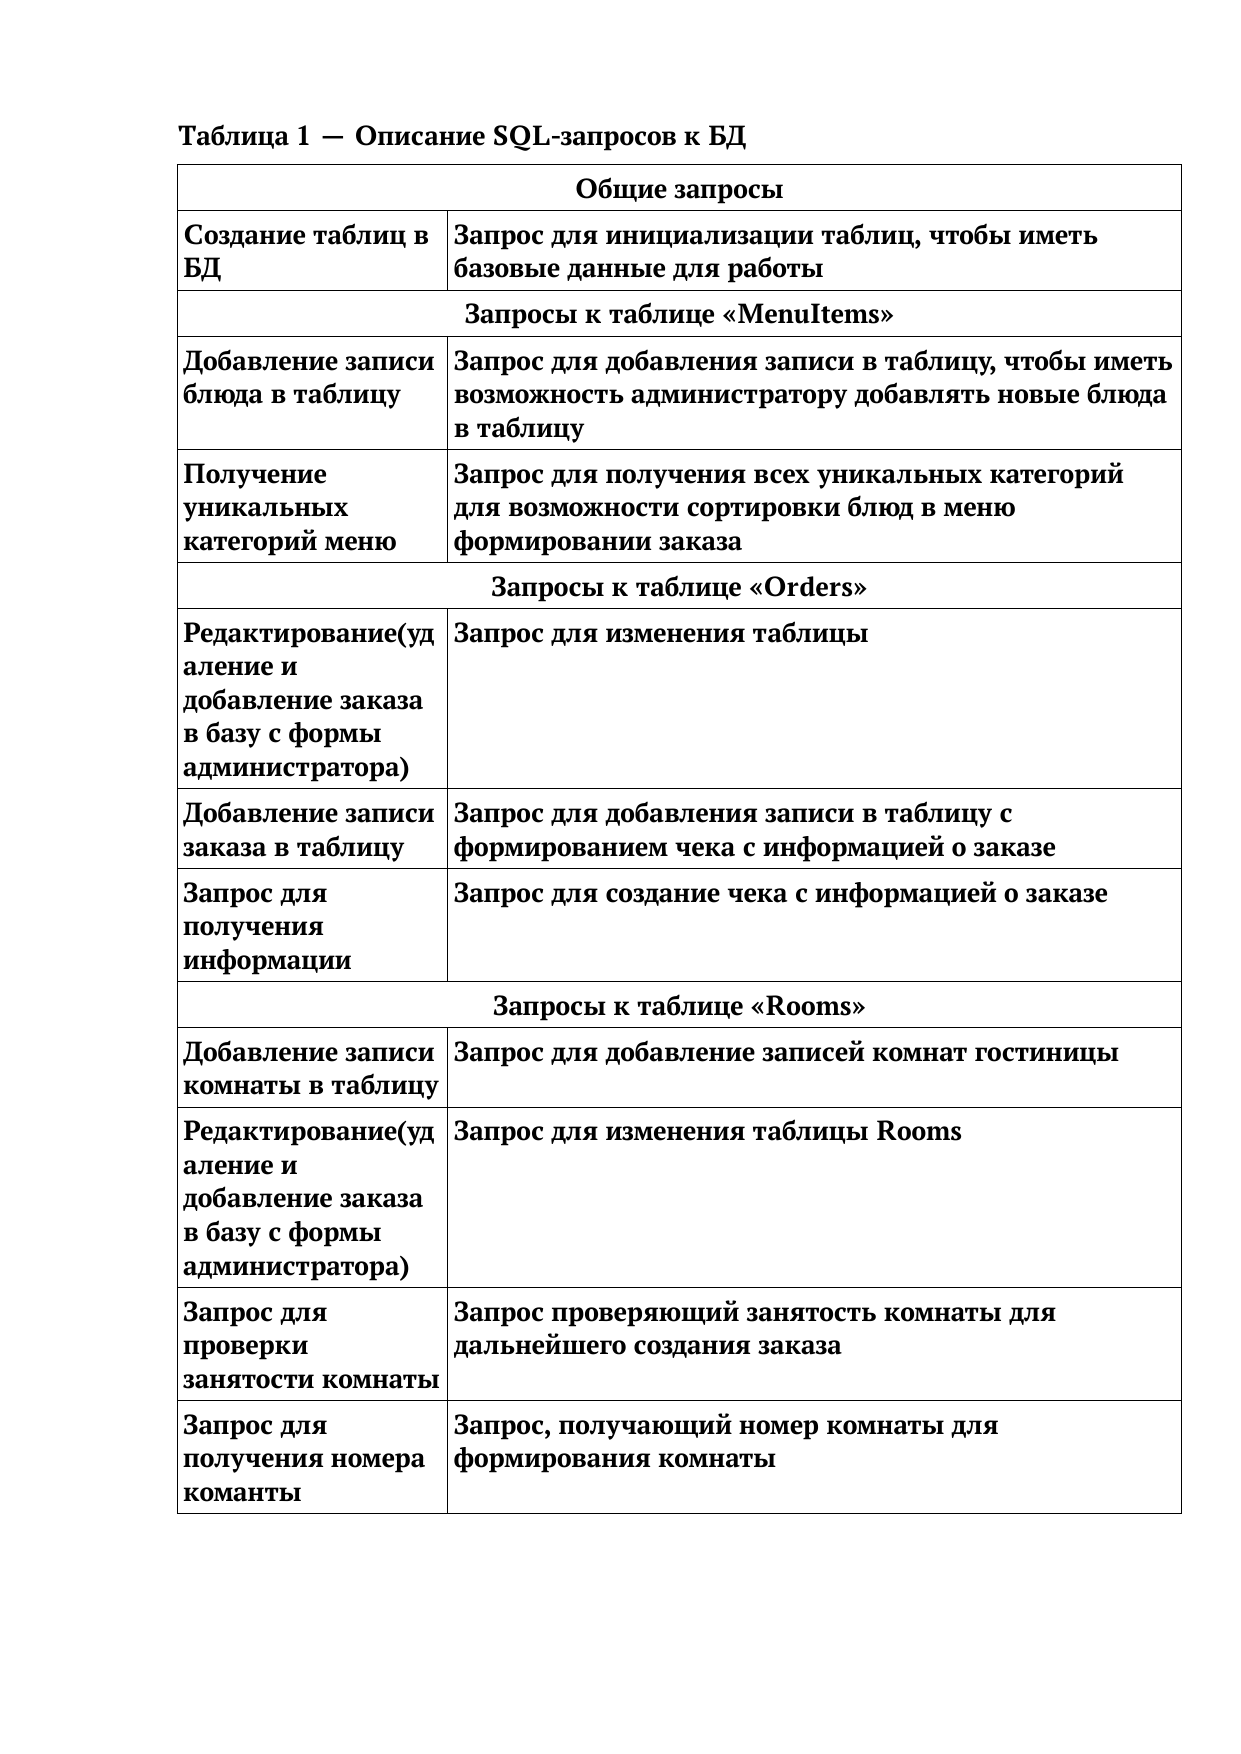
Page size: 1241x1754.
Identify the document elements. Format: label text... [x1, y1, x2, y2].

table_cell Запрос для добавление записей комнат гостиницы [448, 1028, 1181, 1107]
table_cell Запрос для добавления записи в таблицу, чтобы иметь возможность администратору добавлять новые блюда в таблицу [448, 337, 1181, 449]
table_cell Получение уникальных категорий меню [178, 450, 447, 562]
table_cell Запросы к таблице «MenuItems» [178, 291, 1181, 336]
table_cell Запрос, получающий номер комнаты для формирования комнаты [448, 1401, 1181, 1513]
table_cell Запрос для получения номера команты [178, 1401, 447, 1513]
table_header Общие запросы [178, 165, 1181, 210]
table_cell Редактирование(удаление и добавление заказа в базу с формы администратора) [178, 609, 447, 788]
table_cell Запрос для изменения таблицы [448, 609, 1181, 788]
table_cell Добавление записи блюда в таблицу [178, 337, 447, 449]
table_cell Запрос для изменения таблицы Rooms [448, 1108, 1181, 1287]
table_cell Запросы к таблице «Rooms» [178, 982, 1181, 1027]
table_cell Добавление записи комнаты в таблицу [178, 1028, 447, 1107]
table_cell Запрос для проверки занятости комнаты [178, 1288, 447, 1400]
table_cell Редактирование(удаление и добавление заказа в базу с формы администратора) [178, 1108, 447, 1287]
table_cell Добавление записи заказа в таблицу [178, 789, 447, 868]
table_cell Запрос для добавления записи в таблицу с формированием чека с информацией о заказе [448, 789, 1181, 868]
table_cell Запрос для создание чека с информацией о заказе [448, 869, 1181, 981]
table_cell Запрос проверяющий занятость комнаты для дальнейшего создания заказа [448, 1288, 1181, 1400]
text Таблица 1 — Описание SQL-запросов к БД [177, 118, 1181, 152]
table_cell Создание таблиц в БД [178, 211, 447, 290]
table_cell Запрос для получения всех уникальных категорий для возможности сортировки блюд в меню формировании заказа [448, 450, 1181, 562]
table_cell Запрос для получения информации [178, 869, 447, 981]
table_cell Запросы к таблице «Orders» [178, 563, 1181, 608]
table_cell Запрос для инициализации таблиц, чтобы иметь базовые данные для работы [448, 211, 1181, 290]
